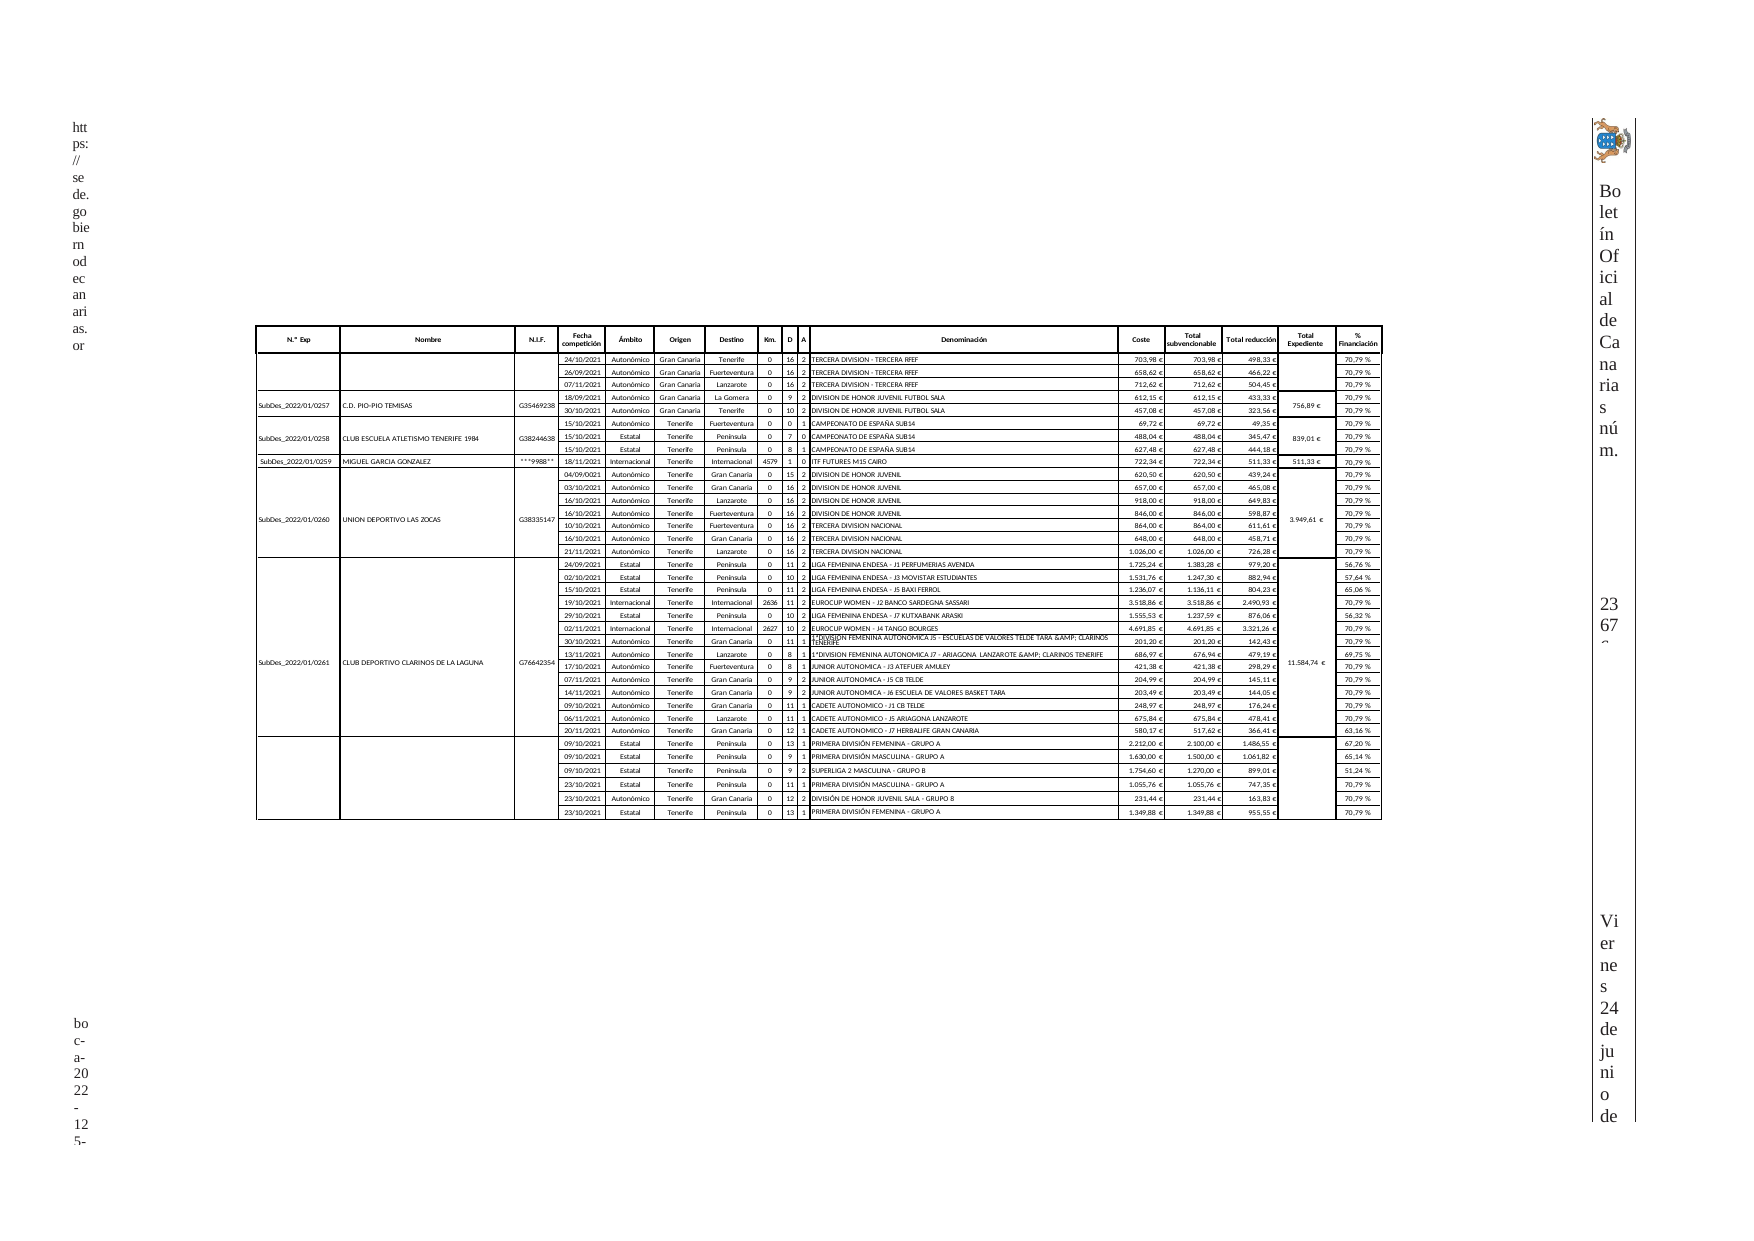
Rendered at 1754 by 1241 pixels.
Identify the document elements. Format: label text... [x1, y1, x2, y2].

table_cell 11 [783, 558, 797, 569]
table_cell 0 [758, 532, 782, 544]
table_cell 1.237,59 € [1165, 609, 1222, 621]
table_cell Gran Canaria [655, 378, 704, 390]
table_header Fecha competición [559, 327, 604, 352]
table_cell 1.061,82 € [1223, 750, 1277, 763]
table_cell Autonómico [606, 354, 654, 364]
table_cell Tenerife [655, 635, 704, 646]
table_cell 203,49 € [1119, 686, 1164, 697]
table_cell 1 [798, 750, 809, 763]
table_cell 12 [783, 792, 797, 805]
table_cell 620,50 € [1165, 468, 1222, 480]
table_cell 0 [758, 404, 782, 416]
table_cell 1.531,76 € [1119, 570, 1164, 582]
table_cell 1.555,53 € [1119, 609, 1164, 621]
table_cell 2 [798, 686, 809, 697]
table_cell 201,20 € [1165, 635, 1222, 646]
table_cell 955,55 € [1223, 806, 1277, 818]
table_cell 29/10/2021 [559, 609, 605, 621]
table_cell G76642354 [515, 558, 558, 736]
table_cell 70,79 % [1337, 377, 1381, 390]
table_cell 1.055,76 € [1165, 778, 1222, 791]
text 23676 [1600, 592, 1623, 642]
table_cell 366,41 € [1223, 724, 1277, 736]
table_cell 231,44 € [1119, 792, 1164, 805]
table_cell 70,79 % [1337, 777, 1381, 791]
table_cell 804,23 € [1223, 583, 1277, 595]
table_cell 1.725,24 € [1119, 558, 1164, 569]
table_cell 16/10/2021 [559, 506, 605, 518]
table_cell Tenerife [705, 404, 757, 416]
table_cell 648,00 € [1165, 532, 1222, 544]
table_cell 70,79 % [1337, 493, 1381, 505]
table_cell Autonómico [606, 647, 654, 659]
table_cell LIGA FEMENINA ENDESA - J3 MOVISTAR ESTUDIANTES [811, 570, 1118, 582]
table_cell 712,62 € [1119, 378, 1164, 390]
table_cell Estatal [606, 778, 654, 791]
table_cell 1.247,30 € [1165, 570, 1222, 582]
picture [1594, 118, 1631, 163]
table_cell UNION DEPORTIVO LAS ZOCAS [341, 468, 514, 557]
table_cell SubDes_2022/01/0258 [257, 417, 339, 454]
table_cell Tenerife [655, 699, 704, 710]
table_cell 0 [758, 481, 782, 492]
table_cell 176,24 € [1223, 699, 1277, 710]
table_cell 3.518,86 € [1119, 596, 1164, 608]
table_cell LIGA FEMENINA ENDESA - J5 BAXI FERROL [811, 583, 1118, 595]
table_cell 0 [758, 750, 782, 763]
table_cell 9 [783, 764, 797, 777]
table_cell Península [705, 609, 757, 621]
table_cell 13 [783, 737, 797, 749]
table_cell DIVISION DE HONOR JUVENIL FUTBOL SALA [811, 404, 1118, 416]
table_cell 1 [798, 806, 809, 818]
table_cell Tenerife [655, 442, 704, 454]
table_cell 07/11/2021 [559, 378, 605, 390]
table_header Total Expediente [1279, 327, 1335, 352]
table_cell 4579 [758, 455, 782, 467]
table_cell 421,38 € [1165, 660, 1222, 672]
table_cell 11 [783, 635, 797, 646]
table_cell 18/11/2021 [559, 455, 605, 467]
table_cell 2 [798, 365, 809, 377]
table_header Total subvencionable [1166, 327, 1221, 352]
table_cell 0 [758, 778, 782, 791]
table_cell Autonómico [606, 673, 654, 685]
table_cell 2 [798, 506, 809, 518]
table_cell Península [705, 737, 757, 749]
table_cell 70,79 % [1337, 595, 1381, 608]
text Viernes 24 de junio de 2022 [1600, 910, 1623, 1124]
table_cell 722,34 € [1119, 455, 1164, 467]
table_cell Estatal [606, 609, 654, 621]
table_cell CAMPEONATO DE ESPAÑA SUB14 [811, 417, 1118, 428]
table_cell 2 [798, 545, 809, 557]
table_cell 0 [758, 545, 782, 557]
table_cell 0 [758, 686, 782, 697]
table_cell 1.236,07 € [1119, 583, 1164, 595]
table_cell 70,79 % [1337, 390, 1381, 403]
table_cell 676,94 € [1165, 647, 1222, 659]
table_cell 144,05 € [1223, 686, 1277, 697]
table_cell 658,62 € [1165, 365, 1222, 377]
table_cell 3.949,61 € [1279, 469, 1335, 557]
text boc-a-2022-125-2109 [74, 1015, 92, 1145]
table_cell 458,71 € [1223, 532, 1277, 544]
table_cell 1ªDIVISION FEMENINA AUTONOMICA J7 - ARIAGONA LANZAROTE &AMP; CLARINOS TENERIFE [811, 647, 1118, 659]
table_cell 1ªDIVISION FEMENINA AUTONOMICA J5 - ESCUELAS DE VALORES TELDE TARA &AMP; CLARINOS TENERIFE [811, 635, 1118, 646]
table_cell Tenerife [655, 558, 704, 569]
table_cell 0 [758, 506, 782, 518]
table_header D [783, 327, 797, 352]
table_cell Tenerife [655, 806, 704, 818]
table_cell 612,15 € [1119, 391, 1164, 403]
table_cell 0 [758, 635, 782, 646]
table_cell 16 [783, 481, 797, 492]
table_cell Tenerife [655, 455, 704, 467]
table_cell Estatal [606, 430, 654, 441]
table_cell 466,22 € [1223, 365, 1277, 377]
table_cell Gran Canaria [705, 532, 757, 544]
table_cell 70,79 % [1337, 672, 1381, 685]
table_cell 611,61 € [1223, 519, 1277, 531]
table_cell 0 [758, 365, 782, 377]
table_cell SubDes_2022/01/0260 [257, 468, 339, 557]
table_cell 21/11/2021 [559, 545, 605, 557]
table_cell 8 [783, 442, 797, 454]
table_cell Fuerteventura [705, 519, 757, 531]
table_cell 0 [758, 609, 782, 621]
table_cell 421,38 € [1119, 660, 1164, 672]
table_cell 204,99 € [1165, 673, 1222, 685]
table_cell Estatal [606, 558, 654, 569]
table_cell Gran Canaria [705, 635, 757, 646]
table_cell 2 [798, 481, 809, 492]
table_cell 465,08 € [1223, 481, 1277, 492]
table_cell Tenerife [655, 764, 704, 777]
table_cell EUROCUP WOMEN - J2 BANCO SARDEGNA SASSARI [811, 596, 1118, 608]
table_cell Tenerife [655, 430, 704, 441]
table_cell SubDes_2022/01/0261 [257, 558, 339, 736]
table_cell 580,17 € [1119, 724, 1164, 736]
table_cell 1 [798, 442, 809, 454]
table_cell SubDes_2022/01/0259 [257, 455, 339, 467]
table_header Nombre [341, 327, 514, 352]
table_cell 142,43 € [1223, 635, 1277, 646]
table_cell G38244638 [515, 417, 558, 454]
table_cell 70,79 % [1337, 454, 1381, 467]
table_cell 11 [783, 583, 797, 595]
table_cell [1279, 354, 1335, 390]
table_cell Estatal [606, 806, 654, 818]
table_cell G38335147 [515, 468, 558, 557]
table_cell 457,08 € [1119, 404, 1164, 416]
table_cell Gran Canaria [705, 468, 757, 480]
table_cell 15/10/2021 [559, 442, 605, 454]
table_cell Internacional [705, 455, 757, 467]
table_cell CADETE AUTONOMICO - J5 ARIAGONA LANZAROTE [811, 711, 1118, 723]
table_cell Tenerife [655, 724, 704, 736]
table_cell Autonómico [606, 391, 654, 403]
table_cell 839,01 € [1279, 418, 1335, 454]
table_cell Fuerteventura [705, 660, 757, 672]
table_cell 03/10/2021 [559, 481, 605, 492]
table_cell 2 [798, 673, 809, 685]
table_cell SUPERLIGA 2 MASCULINA - GRUPO B [811, 764, 1118, 777]
table_cell Tenerife [655, 494, 704, 505]
table_cell JUNIOR AUTONOMICA - J6 ESCUELA DE VALORES BASKET TARA [811, 686, 1118, 697]
table_cell 70,79 % [1337, 621, 1381, 633]
table_cell 2 [798, 519, 809, 531]
table_cell 1.486,55 € [1223, 737, 1277, 749]
table_cell 0 [758, 430, 782, 441]
table_cell Tenerife [655, 686, 704, 697]
table_cell Tenerife [655, 609, 704, 621]
table_cell 2 [798, 532, 809, 544]
table_cell Autonómico [606, 792, 654, 805]
table_cell Tenerife [655, 673, 704, 685]
table_cell Gran Canaria [705, 673, 757, 685]
table_cell 11 [783, 778, 797, 791]
table_cell 1.500,00 € [1165, 750, 1222, 763]
table_cell Autonómico [606, 506, 654, 518]
table_cell 70,79 % [1337, 791, 1381, 805]
table_cell 70,79 % [1337, 685, 1381, 697]
table_cell 49,35 € [1223, 417, 1277, 428]
table_cell 16 [783, 378, 797, 390]
table_cell 0 [758, 378, 782, 390]
table_cell Tenerife [655, 583, 704, 595]
table_cell 15/10/2021 [559, 417, 605, 428]
table_cell Gran Canaria [705, 724, 757, 736]
table_cell 1 [798, 737, 809, 749]
table_cell Autonómico [606, 699, 654, 710]
table_cell La Gomera [705, 391, 757, 403]
table_cell 13/11/2021 [559, 647, 605, 659]
table_cell Autonómico [606, 724, 654, 736]
table_cell 2 [798, 792, 809, 805]
table_cell TERCERA DIVISION NACIONAL [811, 519, 1118, 531]
table_cell Autonómico [606, 545, 654, 557]
table_cell 02/11/2021 [559, 622, 605, 633]
table_cell 2 [798, 378, 809, 390]
table_cell 70,79 % [1337, 710, 1381, 723]
table_cell 07/11/2021 [559, 673, 605, 685]
table_cell 0 [758, 468, 782, 480]
table_cell 756,89 € [1279, 392, 1335, 416]
table_cell 1 [783, 455, 797, 467]
table_cell 598,87 € [1223, 506, 1277, 518]
table_cell Tenerife [655, 750, 704, 763]
table_cell Internacional [705, 622, 757, 633]
table_cell 703,98 € [1119, 354, 1164, 364]
table_cell CLUB ESCUELA ATLETISMO TENERIFE 1984 [341, 417, 514, 454]
table_cell 70,79 % [1337, 805, 1381, 818]
table_cell 3.321,26 € [1223, 622, 1277, 633]
table_cell 0 [758, 354, 782, 364]
table_cell 498,33 € [1223, 354, 1277, 364]
table_header Ámbito [606, 327, 653, 352]
table_cell Tenerife [655, 468, 704, 480]
table_cell 0 [758, 660, 782, 672]
table_cell Península [705, 570, 757, 582]
table_cell 2 [798, 494, 809, 505]
table_cell 1.349,88 € [1119, 806, 1164, 818]
table_cell 686,97 € [1119, 647, 1164, 659]
table_cell Autonómico [606, 365, 654, 377]
table_cell 479,19 € [1223, 647, 1277, 659]
table_cell 4.691,85 € [1165, 622, 1222, 633]
table_cell 4.691,85 € [1119, 622, 1164, 633]
table_cell 10 [783, 404, 797, 416]
table_cell Gran Canaria [705, 699, 757, 710]
table_cell 2 [798, 596, 809, 608]
table_cell Tenerife [655, 519, 704, 531]
table_cell Tenerife [655, 506, 704, 518]
table_cell Península [705, 764, 757, 777]
table_cell 433,33 € [1223, 391, 1277, 403]
table_header % Financiación [1337, 327, 1381, 352]
table_cell 488,04 € [1119, 430, 1164, 441]
table_cell 70,79 % [1337, 505, 1381, 518]
table_cell Estatal [606, 750, 654, 763]
table_cell 846,00 € [1165, 506, 1222, 518]
table_cell 57,64 % [1337, 569, 1381, 582]
table_cell Tenerife [655, 481, 704, 492]
table_cell 11 [783, 711, 797, 723]
table_cell 2 [798, 391, 809, 403]
table_cell 517,62 € [1165, 724, 1222, 736]
table_cell 204,99 € [1119, 673, 1164, 685]
table_cell Estatal [606, 737, 654, 749]
table_cell 70,79 % [1337, 364, 1381, 377]
table_cell 23/10/2021 [559, 778, 605, 791]
table_cell JUNIOR AUTONOMICA - J3 ATEFUER AMULEY [811, 660, 1118, 672]
table_cell 876,06 € [1223, 609, 1277, 621]
table_cell 16/10/2021 [559, 494, 605, 505]
table_cell 56,32 % [1337, 608, 1381, 621]
table_cell 18/09/2021 [559, 391, 605, 403]
table_cell 23/10/2021 [559, 806, 605, 818]
table_cell 1 [798, 778, 809, 791]
table_cell 16 [783, 354, 797, 364]
table_cell [1279, 738, 1335, 818]
table_cell [341, 354, 514, 390]
table_cell 16/10/2021 [559, 532, 605, 544]
table_cell 70,79 % [1337, 403, 1381, 416]
table_cell Internacional [606, 622, 654, 633]
table_cell 478,41 € [1223, 711, 1277, 723]
table_cell 11 [783, 699, 797, 710]
table_cell CADETE AUTONOMICO - J7 HERBALIFE GRAN CANARIA [811, 724, 1118, 736]
table_cell 09/10/2021 [559, 737, 605, 749]
table_cell DIVISION DE HONOR JUVENIL [811, 481, 1118, 492]
table_cell 2 [798, 468, 809, 480]
table_cell Tenerife [655, 417, 704, 428]
table_cell PRIMERA DIVISIÓN MASCULINA - GRUPO A [811, 778, 1118, 791]
table_cell Península [705, 430, 757, 441]
table_cell 627,48 € [1119, 442, 1164, 454]
table_cell 16 [783, 365, 797, 377]
table_cell 69,72 € [1165, 417, 1222, 428]
table_cell 345,47 € [1223, 430, 1277, 441]
table_cell Península [705, 558, 757, 569]
table_cell 24/10/2021 [559, 354, 605, 364]
table_cell Estatal [606, 442, 654, 454]
table_cell Tenerife [655, 778, 704, 791]
table_cell ***9988** [515, 455, 558, 467]
table_cell Península [705, 750, 757, 763]
table_cell 10 [783, 570, 797, 582]
table_cell 09/10/2021 [559, 750, 605, 763]
table_cell Internacional [606, 596, 654, 608]
table_cell 511,33 € [1223, 455, 1277, 467]
table_cell 1.136,11 € [1165, 583, 1222, 595]
table_cell Tenerife [655, 570, 704, 582]
table_cell 0 [758, 724, 782, 736]
table_cell 20/11/2021 [559, 724, 605, 736]
table_cell CAMPEONATO DE ESPAÑA SUB14 [811, 430, 1118, 441]
table_cell 511,33 € [1279, 456, 1335, 467]
table_cell 15 [783, 468, 797, 480]
table_cell 9 [783, 673, 797, 685]
table_cell 1 [798, 724, 809, 736]
text Boletín Oficial de Canarias núm. 125 [1599, 180, 1622, 462]
table_cell Internacional [705, 596, 757, 608]
table_cell 0 [758, 647, 782, 659]
table_cell 70,79 % [1337, 518, 1381, 531]
table_cell Gran Canaria [705, 792, 757, 805]
table_cell 1 [798, 699, 809, 710]
table_cell 02/10/2021 [559, 570, 605, 582]
table_cell 9 [783, 686, 797, 697]
table_cell 19/10/2021 [559, 596, 605, 608]
text https://sede.gobiernodecanarias.org/boc [72, 118, 91, 353]
table_cell 0 [758, 806, 782, 818]
table_cell 864,00 € [1119, 519, 1164, 531]
table_cell 163,83 € [1223, 792, 1277, 805]
table_cell 2 [798, 609, 809, 621]
table_cell 1 [798, 711, 809, 723]
table_cell Península [705, 442, 757, 454]
table_cell Gran Canaria [655, 391, 704, 403]
table_cell PRIMERA DIVISIÓN MASCULINA - GRUPO A [811, 750, 1118, 763]
table_header Origen [655, 327, 704, 352]
table_cell CADETE AUTONOMICO - J1 CB TELDE [811, 699, 1118, 710]
table_cell Internacional [606, 455, 654, 467]
table_cell Tenerife [655, 545, 704, 557]
table_cell 979,20 € [1223, 558, 1277, 569]
table_cell 67,20 % [1337, 736, 1381, 749]
table_cell G35469238 [515, 391, 558, 416]
table_cell PRIMERA DIVISIÓN FEMENINA - GRUPO A [811, 737, 1118, 749]
table_cell 0 [758, 558, 782, 569]
table_cell 1 [798, 660, 809, 672]
table_cell 23/10/2021 [559, 792, 605, 805]
table_cell Tenerife [655, 711, 704, 723]
table_cell 0 [758, 391, 782, 403]
table_cell [515, 737, 558, 818]
table_cell 1 [798, 635, 809, 646]
table_cell Tenerife [655, 660, 704, 672]
table_cell 70,79 % [1337, 480, 1381, 492]
table_header Km. [759, 327, 781, 352]
table_cell 0 [758, 519, 782, 531]
table_cell JUNIOR AUTONOMICA - J5 CB TELDE [811, 673, 1118, 685]
table_cell 675,84 € [1119, 711, 1164, 723]
table_cell 2 [798, 570, 809, 582]
table_cell Autonómico [606, 494, 654, 505]
table_cell DIVISION DE HONOR JUVENIL FUTBOL SALA [811, 391, 1118, 403]
table_cell 722,34 € [1165, 455, 1222, 467]
table_cell 201,20 € [1119, 635, 1164, 646]
table_cell 8 [783, 647, 797, 659]
table_cell 70,79 % [1337, 698, 1381, 710]
table_cell 439,24 € [1223, 468, 1277, 480]
table_cell 846,00 € [1119, 506, 1164, 518]
table_cell TERCERA DIVISION - TERCERA RFEF [811, 378, 1118, 390]
table_cell 09/10/2021 [559, 764, 605, 777]
table_header Denominación [811, 327, 1117, 352]
table_cell Lanzarote [705, 711, 757, 723]
table_cell 0 [758, 570, 782, 582]
table_cell 504,45 € [1223, 378, 1277, 390]
table_cell 17/10/2021 [559, 660, 605, 672]
table_cell Autonómico [606, 711, 654, 723]
table_cell Autonómico [606, 404, 654, 416]
table_cell [257, 737, 339, 818]
table_cell 726,28 € [1223, 545, 1277, 557]
table_cell 12 [783, 724, 797, 736]
table_cell DIVISION DE HONOR JUVENIL [811, 494, 1118, 505]
table_cell 0 [783, 417, 797, 428]
table_cell 70,79 % [1337, 441, 1381, 454]
table_cell 747,35 € [1223, 778, 1277, 791]
table_cell 56,76 % [1337, 557, 1381, 569]
table_cell 51,24 % [1337, 763, 1381, 777]
table_cell 1.026,00 € [1165, 545, 1222, 557]
table_cell 703,98 € [1165, 354, 1222, 364]
table_cell 06/11/2021 [559, 711, 605, 723]
table_cell 457,08 € [1165, 404, 1222, 416]
table_cell 24/09/2021 [559, 558, 605, 569]
table_cell 918,00 € [1119, 494, 1164, 505]
table_cell 323,56 € [1223, 404, 1277, 416]
table_cell Autonómico [606, 378, 654, 390]
table_cell 16 [783, 545, 797, 557]
table_cell 30/10/2021 [559, 404, 605, 416]
table_cell Lanzarote [705, 494, 757, 505]
table_cell 11.584,74 € [1279, 559, 1335, 736]
table_cell Gran Canaria [655, 365, 704, 377]
table_cell 7 [783, 430, 797, 441]
table_cell 26/09/2021 [559, 365, 605, 377]
table_cell 13 [783, 806, 797, 818]
table_cell 04/09/0021 [559, 468, 605, 480]
table_cell TERCERA DIVISION NACIONAL [811, 545, 1118, 557]
table_cell 0 [758, 494, 782, 505]
table_cell 145,11 € [1223, 673, 1277, 685]
table_cell TERCERA DIVISION - TERCERA RFEF [811, 354, 1118, 364]
table_cell Tenerife [655, 532, 704, 544]
table_cell 0 [798, 455, 809, 467]
table_cell 69,75 % [1337, 646, 1381, 659]
table_cell 15/10/2021 [559, 583, 605, 595]
table_cell 649,83 € [1223, 494, 1277, 505]
table_cell SubDes_2022/01/0257 [257, 391, 339, 416]
table_cell Autonómico [606, 635, 654, 646]
table_cell 65,06 % [1337, 582, 1381, 595]
table_cell [341, 737, 514, 818]
table_cell Autonómico [606, 660, 654, 672]
table_cell 675,84 € [1165, 711, 1222, 723]
table_cell 444,18 € [1223, 442, 1277, 454]
table_cell 2 [798, 354, 809, 364]
table_cell Gran Canaria [705, 481, 757, 492]
table_cell [515, 354, 558, 390]
table_cell 70,79 % [1337, 429, 1381, 441]
table_cell MIGUEL GARCIA GONZALEZ [341, 455, 514, 467]
table_cell 8 [783, 660, 797, 672]
table_cell Lanzarote [705, 647, 757, 659]
table_cell 10/10/2021 [559, 519, 605, 531]
table_cell 2 [798, 583, 809, 595]
table_cell DIVISIÓN DE HONOR JUVENIL SALA - GRUPO 8 [811, 792, 1118, 805]
table_cell 612,15 € [1165, 391, 1222, 403]
table_cell 2.212,00 € [1119, 737, 1164, 749]
table_cell 248,97 € [1165, 699, 1222, 710]
table_cell Gran Canaria [655, 404, 704, 416]
table_cell Autonómico [606, 686, 654, 697]
table_cell 0 [758, 737, 782, 749]
table_cell DIVISION DE HONOR JUVENIL [811, 468, 1118, 480]
table_cell 70,79 % [1337, 531, 1381, 544]
table_cell 69,72 € [1119, 417, 1164, 428]
table_header Destino [706, 327, 757, 352]
table_cell 11 [783, 596, 797, 608]
table_cell 1.270,00 € [1165, 764, 1222, 777]
table_header Coste [1119, 327, 1164, 352]
table_cell Estatal [606, 570, 654, 582]
table_cell EUROCUP WOMEN - J4 TANGO BOURGES [811, 622, 1118, 633]
table_cell 0 [798, 430, 809, 441]
table_cell 918,00 € [1165, 494, 1222, 505]
table_cell 0 [758, 583, 782, 595]
table_cell Tenerife [655, 622, 704, 633]
table_cell 30/10/2021 [559, 635, 605, 646]
table_cell 0 [758, 442, 782, 454]
table_cell Península [705, 583, 757, 595]
table_cell Autonómico [606, 519, 654, 531]
table_cell Fuerteventura [705, 365, 757, 377]
table_cell 2.100,00 € [1165, 737, 1222, 749]
table_cell TERCERA DIVISION - TERCERA RFEF [811, 365, 1118, 377]
table_cell 248,97 € [1119, 699, 1164, 710]
table_cell 10 [783, 622, 797, 633]
table_cell 1.349,88 € [1165, 806, 1222, 818]
table_cell 16 [783, 506, 797, 518]
table_cell 2 [798, 622, 809, 633]
table_cell Tenerife [655, 596, 704, 608]
table_cell Lanzarote [705, 378, 757, 390]
table_cell Tenerife [705, 354, 757, 364]
table_cell Autonómico [606, 468, 654, 480]
table_cell 63,16 % [1337, 723, 1381, 736]
table_cell 1 [798, 647, 809, 659]
table_cell Fuerteventura [705, 506, 757, 518]
table_cell 3.518,86 € [1165, 596, 1222, 608]
table_cell 620,50 € [1119, 468, 1164, 480]
table_cell 712,62 € [1165, 378, 1222, 390]
table_cell Tenerife [655, 647, 704, 659]
table_cell 15/10/2021 [559, 430, 605, 441]
table_cell 1 [798, 417, 809, 428]
table_cell 658,62 € [1119, 365, 1164, 377]
table_cell 10 [783, 609, 797, 621]
table_cell Fuerteventura [705, 417, 757, 428]
table_cell 2636 [758, 596, 782, 608]
table_cell TERCERA DIVISION NACIONAL [811, 532, 1118, 544]
table_cell 16 [783, 494, 797, 505]
table_cell 1.630,00 € [1119, 750, 1164, 763]
table_cell Península [705, 778, 757, 791]
table_cell C.D. PIO-PIO TEMISAS [341, 391, 514, 416]
table_cell 1.754,60 € [1119, 764, 1164, 777]
table_cell 0 [758, 764, 782, 777]
table_cell 1.026,00 € [1119, 545, 1164, 557]
table_cell 899,01 € [1223, 764, 1277, 777]
table_cell 0 [758, 792, 782, 805]
table_cell LIGA FEMENINA ENDESA - J1 PERFUMERIAS AVENIDA [811, 558, 1118, 569]
table_cell PRIMERA DIVISIÓN FEMENINA - GRUPO A [811, 806, 1118, 818]
table_cell 09/10/2021 [559, 699, 605, 710]
table_cell 9 [783, 750, 797, 763]
table_cell 70,79 % [1337, 634, 1381, 646]
table_cell 488,04 € [1165, 430, 1222, 441]
table_cell 1.055,76 € [1119, 778, 1164, 791]
table_cell Autonómico [606, 532, 654, 544]
table_cell 0 [758, 711, 782, 723]
table_cell Autonómico [606, 417, 654, 428]
table_cell 2.490,93 € [1223, 596, 1277, 608]
table_cell 70,79 % [1337, 467, 1381, 480]
table_cell 70,79 % [1337, 659, 1381, 672]
table_cell Estatal [606, 583, 654, 595]
table_cell 16 [783, 532, 797, 544]
table_cell 0 [758, 417, 782, 428]
table_cell 203,49 € [1165, 686, 1222, 697]
table_cell 70,79 % [1337, 544, 1381, 557]
table_cell 9 [783, 391, 797, 403]
table_cell Península [705, 806, 757, 818]
table_header N.º Exp [257, 327, 339, 352]
table_cell 1.383,28 € [1165, 558, 1222, 569]
table_cell 70,79 % [1337, 416, 1381, 428]
table_cell 2 [798, 764, 809, 777]
table_cell 882,94 € [1223, 570, 1277, 582]
table_cell 231,44 € [1165, 792, 1222, 805]
table_cell 657,00 € [1165, 481, 1222, 492]
table_cell 16 [783, 519, 797, 531]
table_cell 70,79 % [1337, 352, 1381, 364]
table_cell 657,00 € [1119, 481, 1164, 492]
table_cell 864,00 € [1165, 519, 1222, 531]
table_cell Estatal [606, 764, 654, 777]
table_cell 0 [758, 673, 782, 685]
table_header N.I.F. [516, 327, 557, 352]
table_cell Gran Canaria [705, 686, 757, 697]
table_cell Tenerife [655, 737, 704, 749]
table_cell LIGA FEMENINA ENDESA - J7 KUTXABANK ARASKI [811, 609, 1118, 621]
table_cell Tenerife [655, 792, 704, 805]
table_cell [257, 353, 339, 390]
table_cell CAMPEONATO DE ESPAÑA SUB14 [811, 442, 1118, 454]
table_cell CLUB DEPORTIVO CLARINOS DE LA LAGUNA [341, 558, 514, 736]
table_cell 2 [798, 404, 809, 416]
table_header Total reducción [1223, 327, 1277, 352]
table_cell Gran Canaria [655, 354, 704, 364]
table_cell 627,48 € [1165, 442, 1222, 454]
table_cell 298,29 € [1223, 660, 1277, 672]
table_cell Autonómico [606, 481, 654, 492]
table_cell Lanzarote [705, 545, 757, 557]
table_cell 65,14 % [1337, 749, 1381, 763]
table_cell 14/11/2021 [559, 686, 605, 697]
table_cell 2 [798, 558, 809, 569]
table_cell 648,00 € [1119, 532, 1164, 544]
table_cell ITF FUTURES M15 CAIRO [811, 455, 1118, 467]
table_cell DIVISION DE HONOR JUVENIL [811, 506, 1118, 518]
table_header A [799, 327, 809, 352]
table_cell 2627 [758, 622, 782, 633]
table_cell 0 [758, 699, 782, 710]
